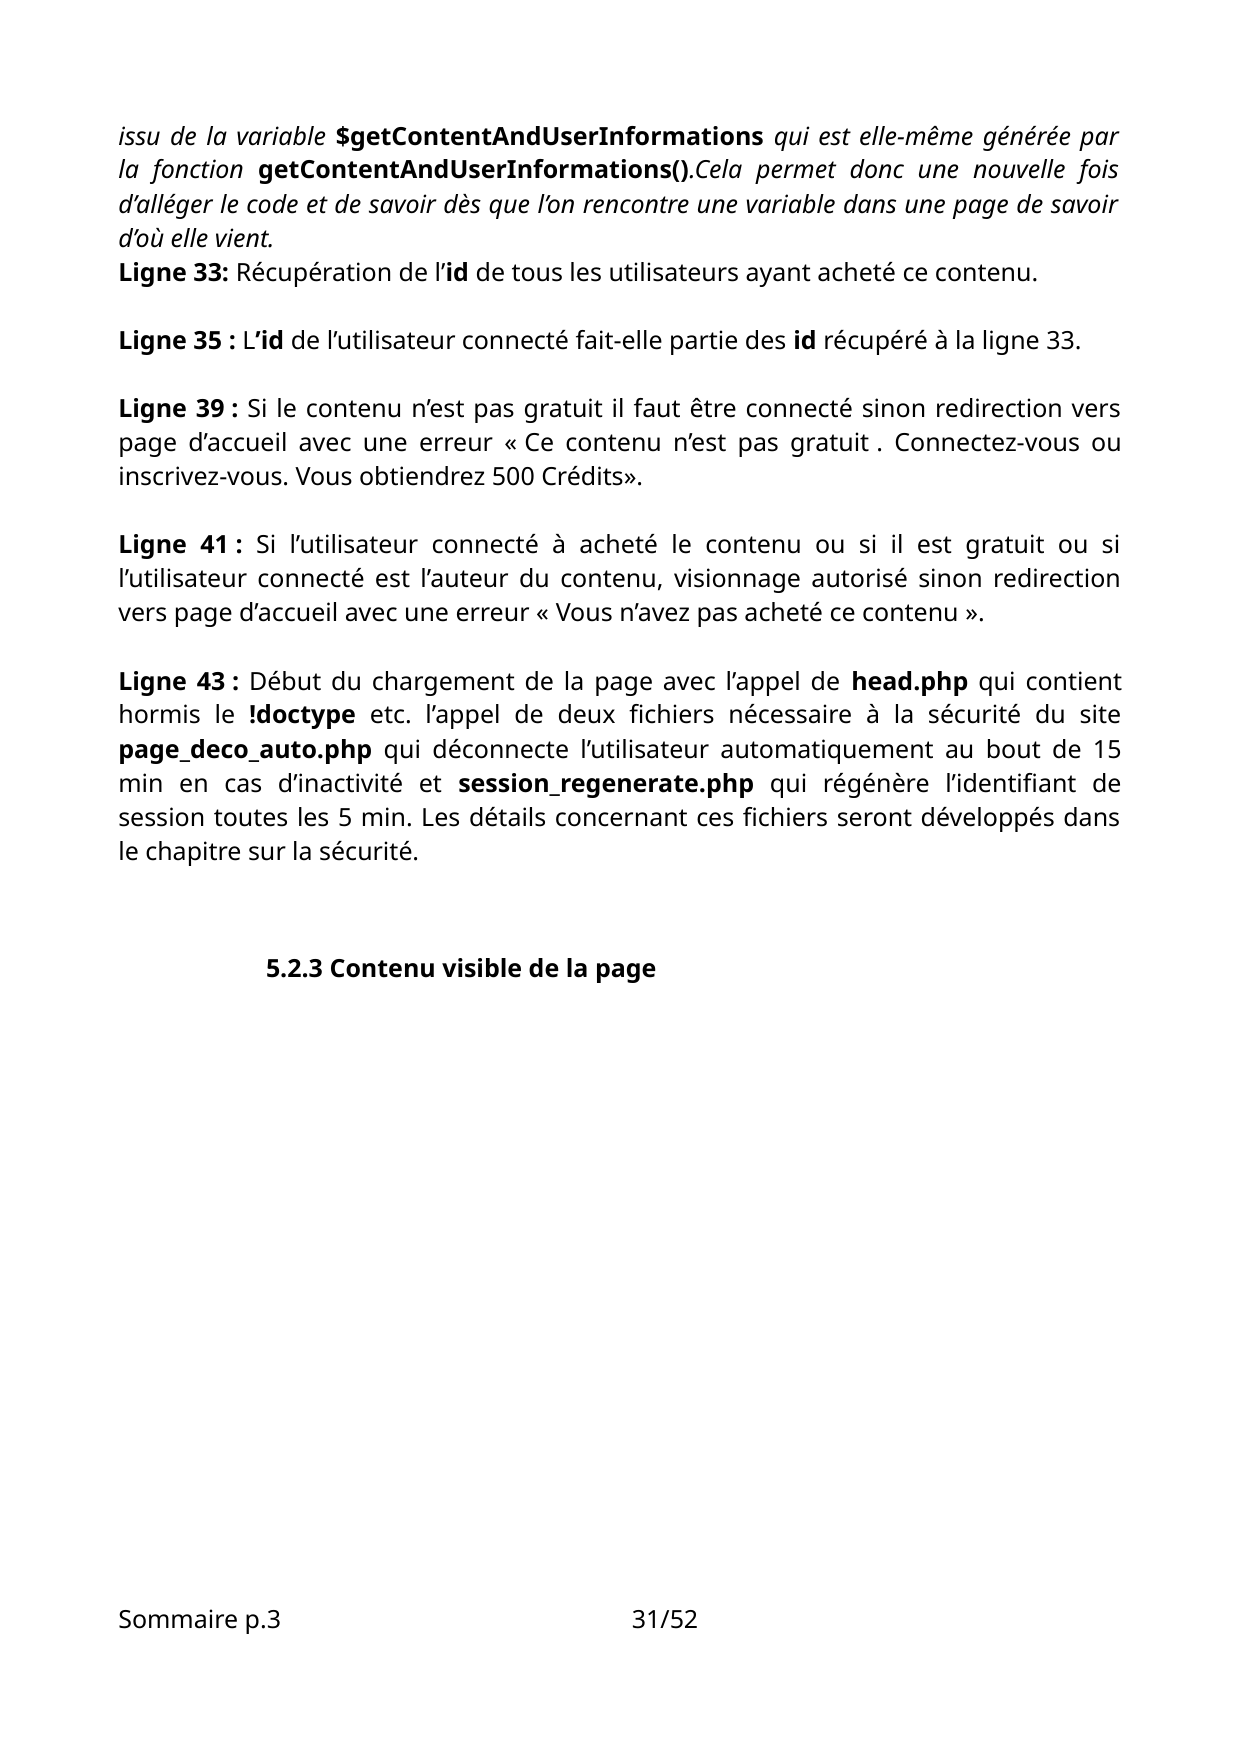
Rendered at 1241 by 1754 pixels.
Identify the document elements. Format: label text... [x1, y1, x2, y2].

text Ligne 35 : L’id de l’utilisateur connecté fait-elle partie des id récupéré à la ligne 33. [118, 322, 1122, 357]
text Ligne 39 : Si le contenu n’est pas gratuit il faut être connecté sinon redirection vers page d’accueil avec une erreur « Ce contenu n’est pas gratuit . Connectez-vous ou inscrivez-vous. Vous obtiendrez 500 Crédits». [118, 391, 1122, 493]
text Ligne 33: Récupération de l’id de tous les utilisateurs ayant acheté ce contenu. [118, 254, 1122, 288]
text Ligne 43 : Début du chargement de la page avec l’appel de head.php qui contient hormis le !doctype etc. l’appel de deux fichiers nécessaire à la sécurité du site page_deco_auto.php qui déconnecte l’utilisateur automatiquement au bout de 15 min en cas d’inactivité et session_regenerate.php qui régénère l’identifiant de session toutes les 5 min. Les détails concernant ces fichiers seront développés dans le chapitre sur la sécurité. [118, 663, 1122, 867]
subtitle 5.2.3 Contenu visible de la page [118, 950, 1122, 984]
text issu de la variable $getContentAndUserInformations qui est elle-même générée par la fonction getContentAndUserInformations().Cela permet donc une nouvelle fois d’alléger le code et de savoir dès que l’on rencontre une variable dans une page de savoir d’où elle vient. [118, 118, 1122, 254]
text Ligne 41 : Si l’utilisateur connecté à acheté le contenu ou si il est gratuit ou si l’utilisateur connecté est l’auteur du contenu, visionnage autorisé sinon redirection vers page d’accueil avec une erreur « Vous n’avez pas acheté ce contenu ». [118, 527, 1122, 629]
